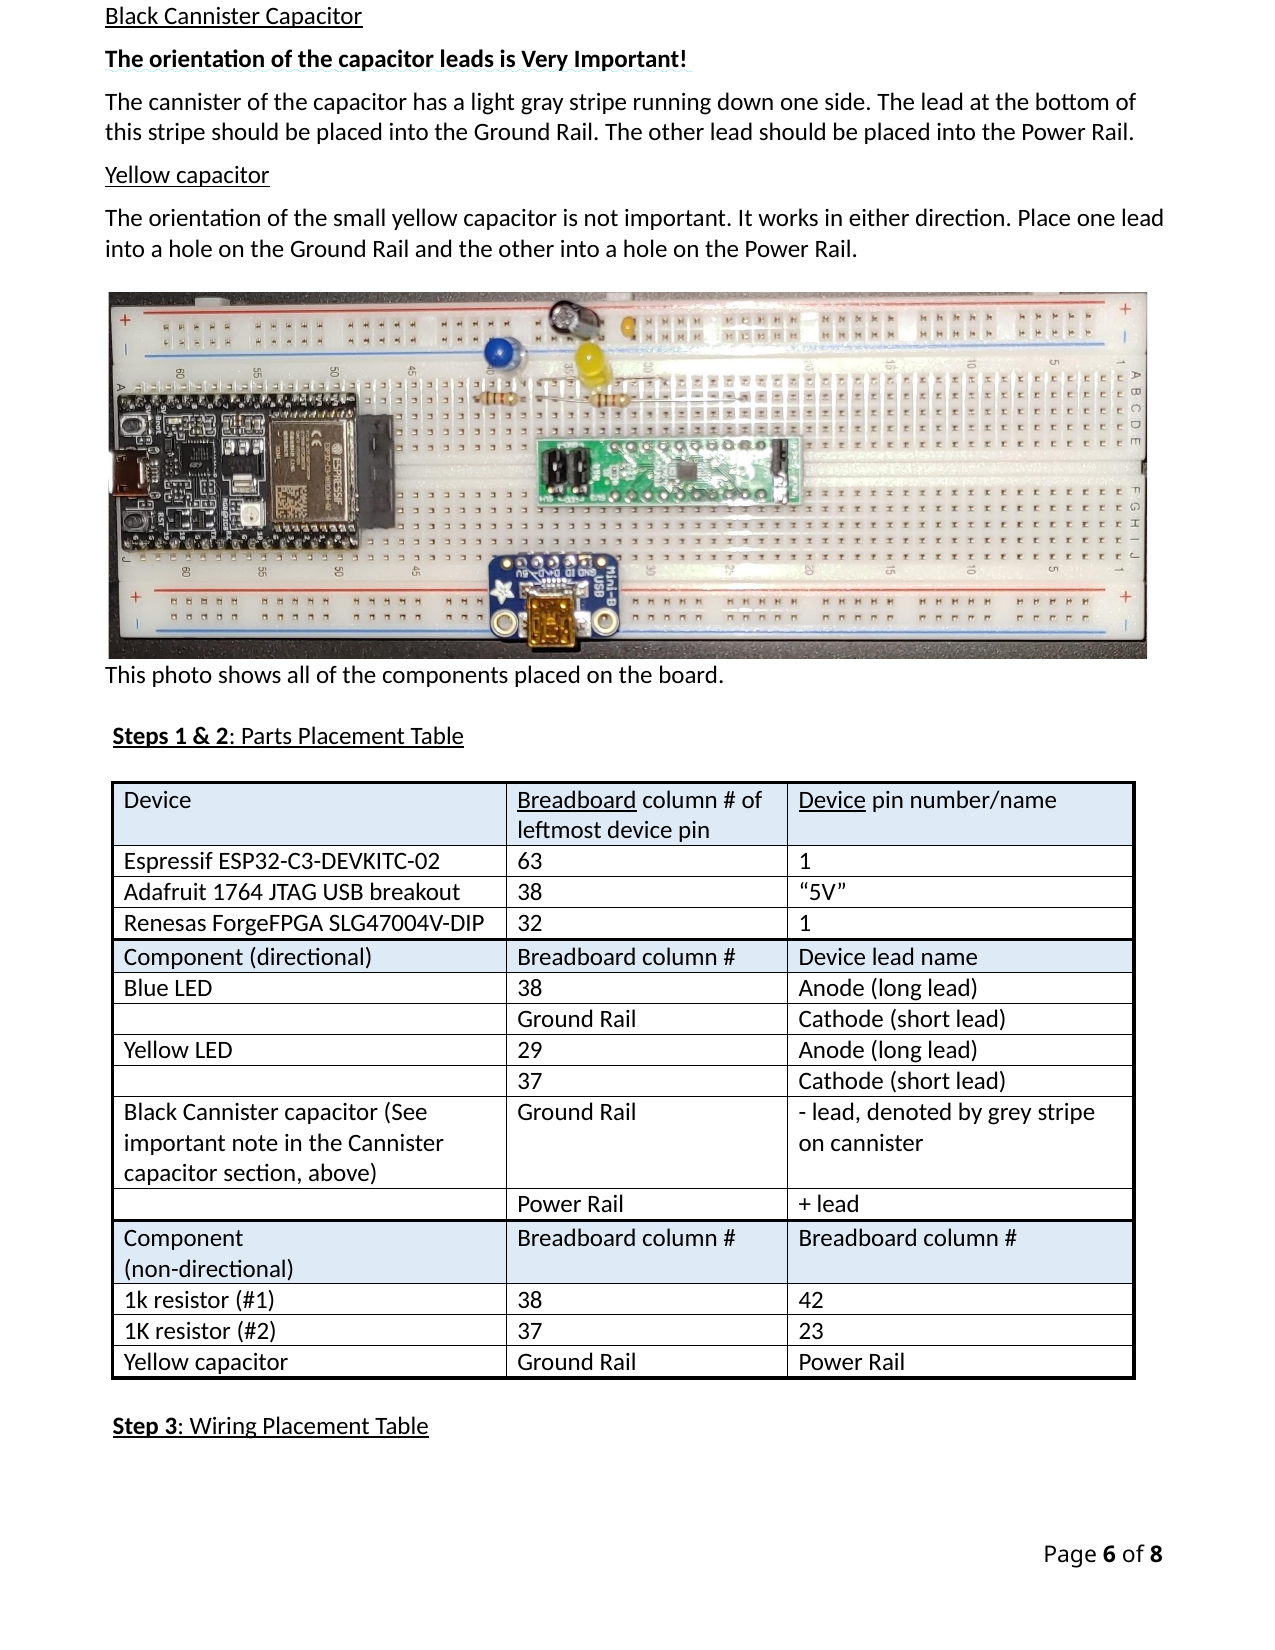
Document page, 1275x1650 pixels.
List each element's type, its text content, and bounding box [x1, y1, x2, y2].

text The orientation of the small yellow capacitor is not important. It works in either direction. Place one lead into a hole on the Ground Rail and the other into a hole on the Power Rail. [105, 203, 1170, 264]
table_cell Yellow LED [114, 1035, 506, 1065]
table_cell Ground Rail [507, 1004, 787, 1034]
table_cell 42 [788, 1284, 1132, 1314]
table_cell 1K resistor (#2) [114, 1315, 506, 1345]
table_header Device pin number/name [788, 784, 1132, 845]
table_cell Black Cannister capacitor (See important note in the Cannister capacitor section, above) [114, 1097, 506, 1188]
table_header Breadboard column # of leftmost device pin [507, 784, 787, 845]
table_cell 29 [507, 1035, 787, 1065]
table_cell 38 [507, 973, 787, 1003]
table_cell Component (non-directional) [114, 1222, 506, 1283]
table_cell [114, 1189, 506, 1219]
table_cell Power Rail [788, 1346, 1132, 1376]
table_cell + lead [788, 1189, 1132, 1219]
table_cell Anode (long lead) [788, 1035, 1132, 1065]
table_cell Cathode (short lead) [788, 1004, 1132, 1034]
table_cell 38 [507, 877, 787, 907]
table_cell Component (directional) [114, 941, 506, 972]
table_header Device [114, 784, 506, 845]
text Steps 1 & 2: Parts Placement Table [112, 720, 1162, 750]
text The cannister of the capacitor has a light gray stripe running down one side. The lead at the bottom of this stripe should be placed into the Ground Rail. The other lead should be placed into the Power Rail. [105, 86, 1170, 147]
table_cell “5V” [788, 877, 1132, 907]
text Yellow capacitor [105, 159, 1170, 190]
table_cell 1k resistor (#1) [114, 1284, 506, 1314]
table_cell Breadboard column # [507, 1222, 787, 1283]
text The orientation of the capacitor leads is Very Important! [105, 43, 1170, 73]
table_cell [114, 1004, 506, 1034]
table_cell Blue LED [114, 973, 506, 1003]
table_cell Cathode (short lead) [788, 1066, 1132, 1096]
table_cell Power Rail [507, 1189, 787, 1219]
text Step 3: Wiring Placement Table [112, 1410, 1162, 1441]
table_cell Renesas ForgeFPGA SLG47004V-DIP [114, 908, 506, 938]
table_cell Espressif ESP32-C3-DEVKITC-02 [114, 846, 506, 876]
table_cell 37 [507, 1315, 787, 1345]
table_cell - lead, denoted by grey stripe on cannister [788, 1097, 1132, 1188]
table_cell 38 [507, 1284, 787, 1314]
table_cell 1 [788, 908, 1132, 938]
table_cell [114, 1066, 506, 1096]
table_cell Yellow capacitor [114, 1346, 506, 1376]
text Black Cannister Capacitor [105, 0, 1170, 31]
table_cell 63 [507, 846, 787, 876]
table_cell Breadboard column # [788, 1222, 1132, 1283]
table_cell Ground Rail [507, 1097, 787, 1188]
table_cell Ground Rail [507, 1346, 787, 1376]
table_cell 32 [507, 908, 787, 938]
picture [108, 292, 1148, 659]
table_cell Device lead name [788, 941, 1132, 972]
table_cell 37 [507, 1066, 787, 1096]
table_cell 1 [788, 846, 1132, 876]
text This photo shows all of the components placed on the board. [105, 659, 1170, 689]
table_cell 23 [788, 1315, 1132, 1345]
table_cell Adafruit 1764 JTAG USB breakout [114, 877, 506, 907]
table_cell Anode (long lead) [788, 973, 1132, 1003]
table_cell Breadboard column # [507, 941, 787, 972]
